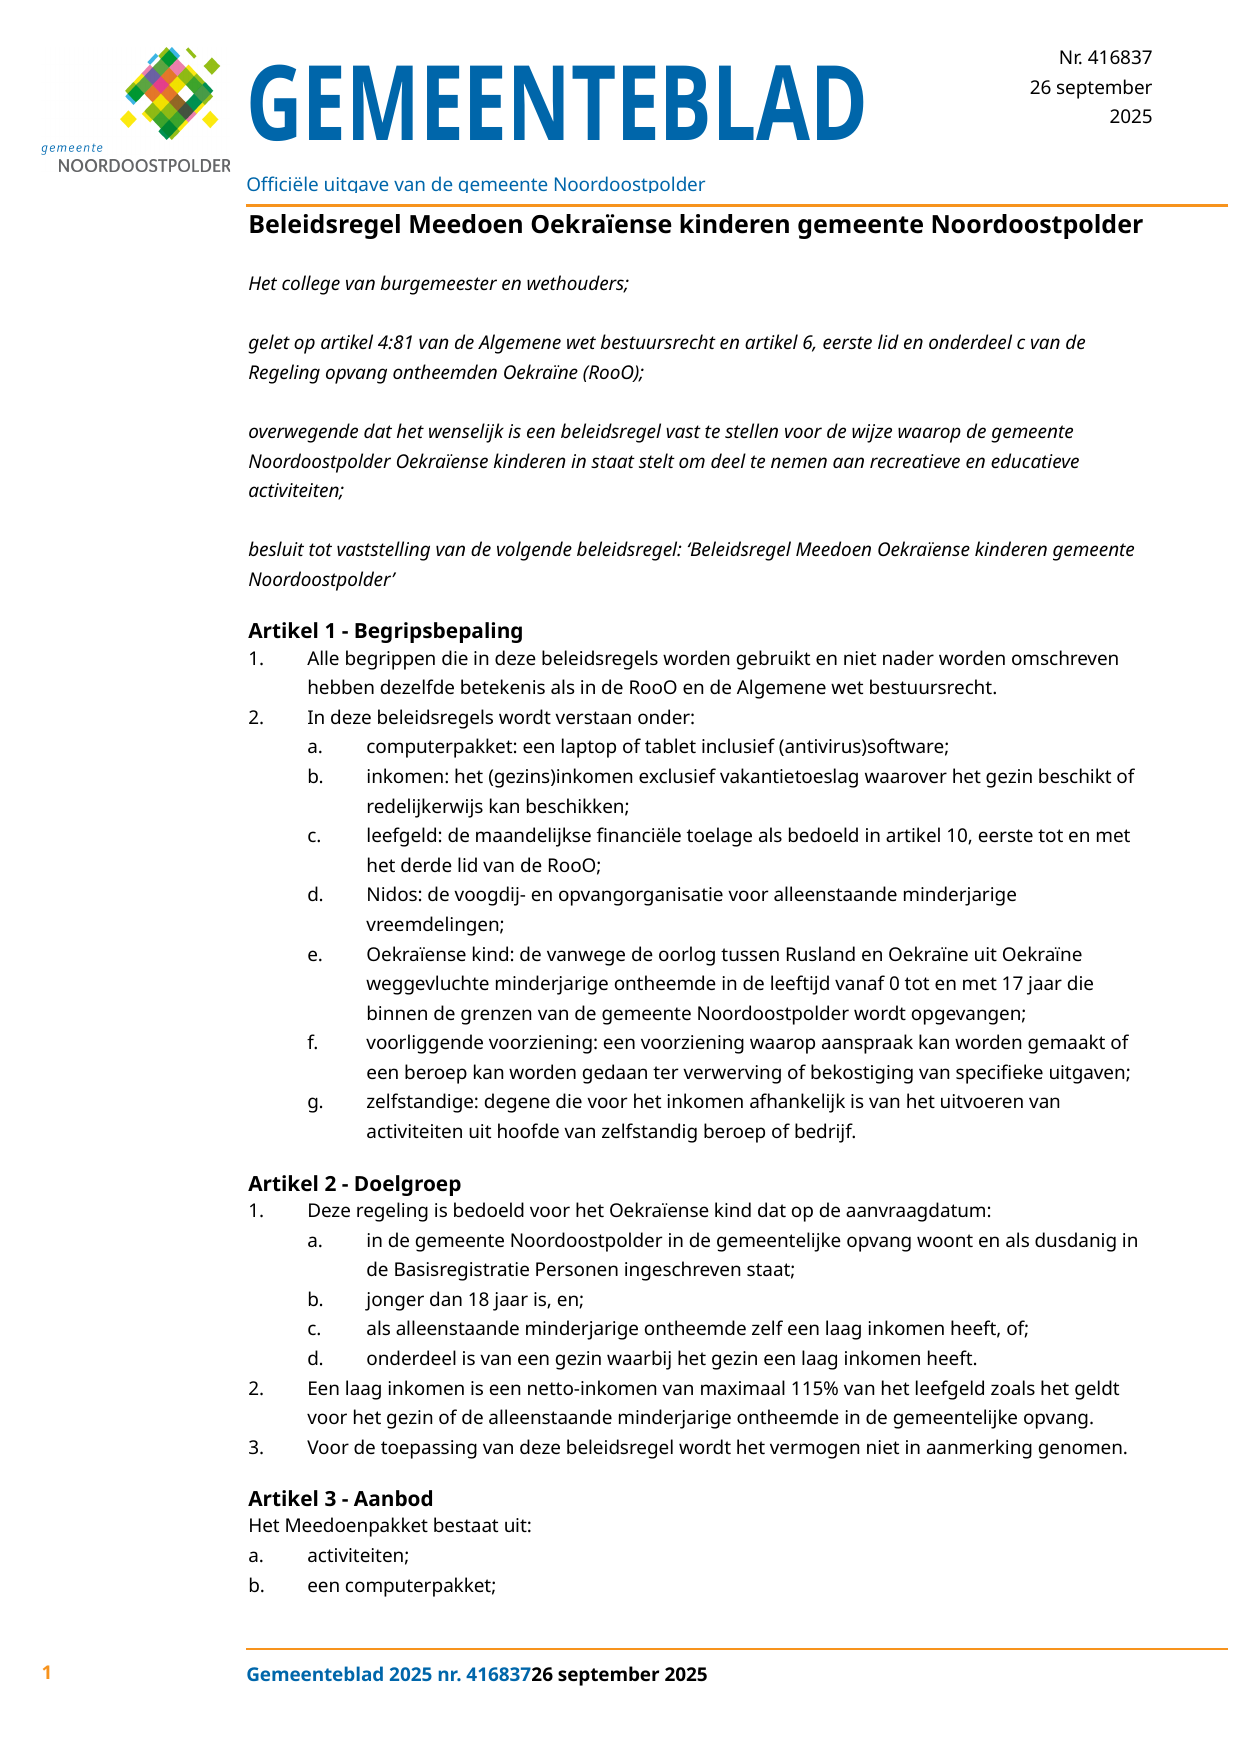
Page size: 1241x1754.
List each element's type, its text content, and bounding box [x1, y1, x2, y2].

text Het college van burgemeester en wethouders; [248, 270, 1152, 296]
list leefgeld: de maandelijkse financiële toelage als bedoeld in artikel 10, eerste tot en met het derde lid van de RooO; [307, 822, 1152, 878]
text gelet op artikel 4:81 van de Algemene wet bestuursrecht en artikel 6, eerste lid en onderdeel c van de Regeling opvang ontheemden Oekraïne (RooO); [248, 329, 1152, 385]
text Artikel 3 - Aanbod [248, 1484, 1152, 1513]
text Beleidsregel Meedoen Oekraïense kinderen gemeente Noordoostpolder [248, 207, 1152, 241]
list computerpakket: een laptop of tablet inclusief (antivirus)software; [307, 734, 1152, 759]
list Alle begrippen die in deze beleidsregels worden gebruikt en niet nader worden omschreven hebben dezelfde betekenis als in de RooO en de Algemene wet bestuursrecht. [248, 645, 1152, 700]
list voorliggende voorziening: een voorziening waarop aanspraak kan worden gemaakt of een beroep kan worden gedaan ter verwerving of bekostiging van specifieke uitgaven; [307, 1029, 1152, 1085]
list Voor de toepassing van deze beleidsregel wordt het vermogen niet in aanmerking genomen. [248, 1434, 1152, 1459]
picture [41, 47, 231, 172]
list jonger dan 18 jaar is, en; [307, 1286, 1152, 1312]
list onderdeel is van een gezin waarbij het gezin een laag inkomen heeft. [307, 1345, 1152, 1371]
list zelfstandige: degene die voor het inkomen afhankelijk is van het uitvoeren van activiteiten uit hoofde van zelfstandig beroep of bedrijf. [307, 1089, 1152, 1144]
list inkomen: het (gezins)inkomen exclusief vakantietoeslag waarover het gezin beschikt of redelijkerwijs kan beschikken; [307, 763, 1152, 819]
list in de gemeente Noordoostpolder in de gemeentelijke opvang woont en als dusdanig in de Basisregistratie Personen ingeschreven staat; [307, 1227, 1152, 1282]
list Een laag inkomen is een netto-inkomen van maximaal 115% van het leefgeld zoals het geldt voor het gezin of de alleenstaande minderjarige ontheemde in de gemeentelijke opvang. [248, 1375, 1152, 1430]
list activiteiten; [248, 1542, 1152, 1568]
list In deze beleidsregels wordt verstaan onder: [248, 704, 1152, 730]
text besluit tot vaststelling van de volgende beleidsregel: ‘Beleidsregel Meedoen Oekraïense kinderen gemeente Noordoostpolder’ [248, 537, 1152, 592]
list Oekraïense kind: de vanwege de oorlog tussen Rusland en Oekraïne uit Oekraïne weggevluchte minderjarige ontheemde in de leeftijd vanaf 0 tot en met 17 jaar die binnen de grenzen van de gemeente Noordoostpolder wordt opgevangen; [307, 941, 1152, 1026]
list Nidos: de voogdij- en opvangorganisatie voor alleenstaande minderjarige vreemdelingen; [307, 882, 1152, 937]
text Het Meedoenpakket bestaat uit: [248, 1513, 1152, 1538]
list Deze regeling is bedoeld voor het Oekraïense kind dat op de aanvraagdatum: [248, 1197, 1152, 1223]
list een computerpakket; [248, 1572, 1152, 1598]
list als alleenstaande minderjarige ontheemde zelf een laag inkomen heeft, of; [307, 1316, 1152, 1341]
text overwegende dat het wenselijk is een beleidsregel vast te stellen voor de wijze waarop de gemeente Noordoostpolder Oekraïense kinderen in staat stelt om deel te nemen aan recreatieve en educatieve activiteiten; [248, 418, 1152, 503]
text Artikel 2 - Doelgroep [248, 1169, 1152, 1197]
text Artikel 1 - Begripsbepaling [248, 617, 1152, 645]
